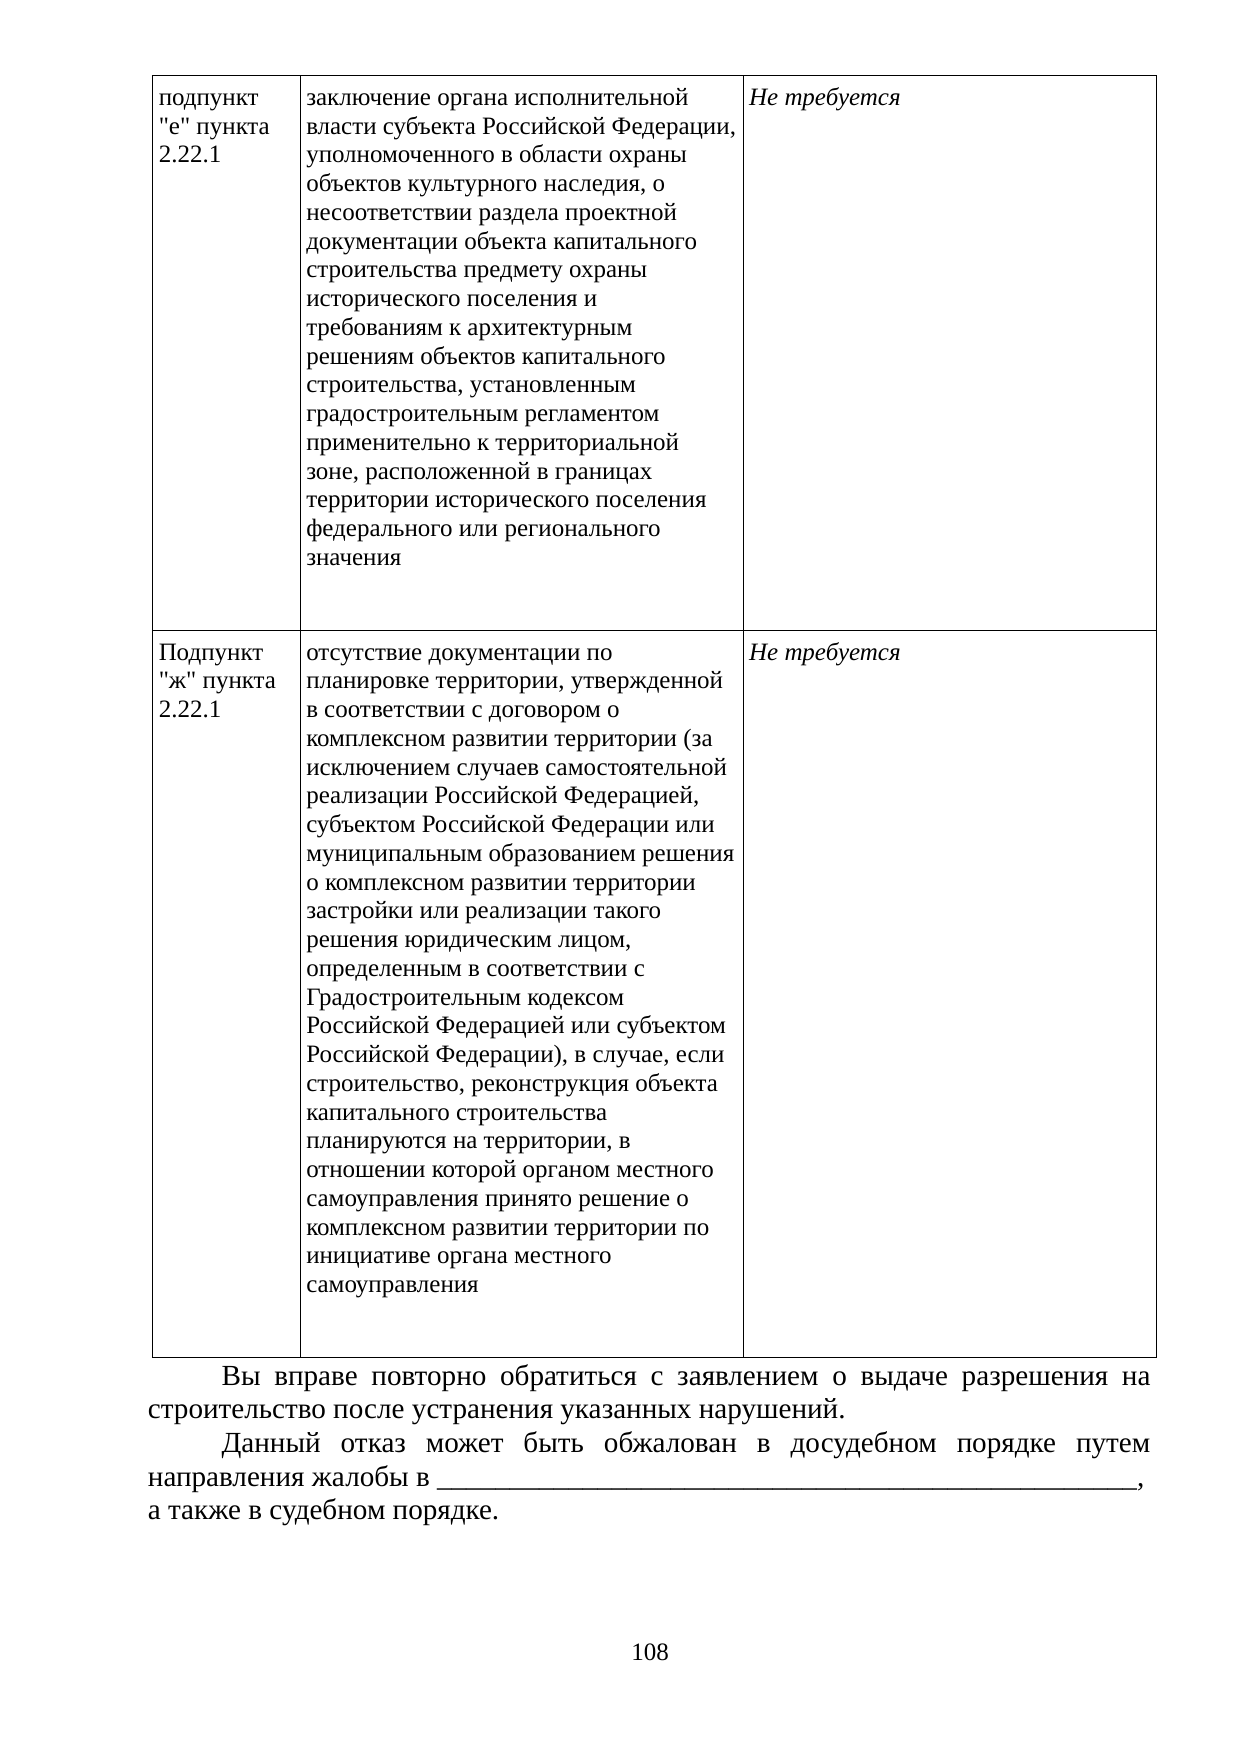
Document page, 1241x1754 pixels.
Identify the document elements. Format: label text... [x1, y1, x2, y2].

table_cell Не требуется [744, 631, 1156, 1357]
table_cell подпункт "е" пункта 2.22.1 [153, 76, 300, 630]
text Вы вправе повторно обратиться с заявлением о выдаче разрешения на строительство после устранения указанных нарушений. [148, 1358, 1152, 1425]
text а также в судебном порядке. [148, 1492, 1152, 1526]
table_cell отсутствие документации по планировке территории, утвержденной в соответствии с договором о комплексном развитии территории (за исключением случаев самостоятельной реализации Российской Федерацией, субъектом Российской Федерации или муниципальным образованием решения о комплексном развитии территории застройки или реализации такого решения юридическим лицом, определенным в соответствии с Градостроительным кодексом Российской Федерацией или субъектом Российской Федерации), в случае, если строительство, реконструкция объекта капитального строительства планируются на территории, в отношении которой органом местного самоуправления принято решение о комплексном развитии территории по инициативе органа местного самоуправления [301, 631, 743, 1357]
text Данный отказ может быть обжалован в досудебном порядке путем направления жалобы в ________________________________________________, [148, 1425, 1152, 1492]
table_cell Не требуется [744, 76, 1156, 630]
table_cell Подпункт "ж" пункта 2.22.1 [153, 631, 300, 1357]
table_cell заключение органа исполнительной власти субъекта Российской Федерации, уполномоченного в области охраны объектов культурного наследия, о несоответствии раздела проектной документации объекта капитального строительства предмету охраны исторического поселения и требованиям к архитектурным решениям объектов капитального строительства, установленным градостроительным регламентом применительно к территориальной зоне, расположенной в границах территории исторического поселения федерального или регионального значения [301, 76, 743, 630]
